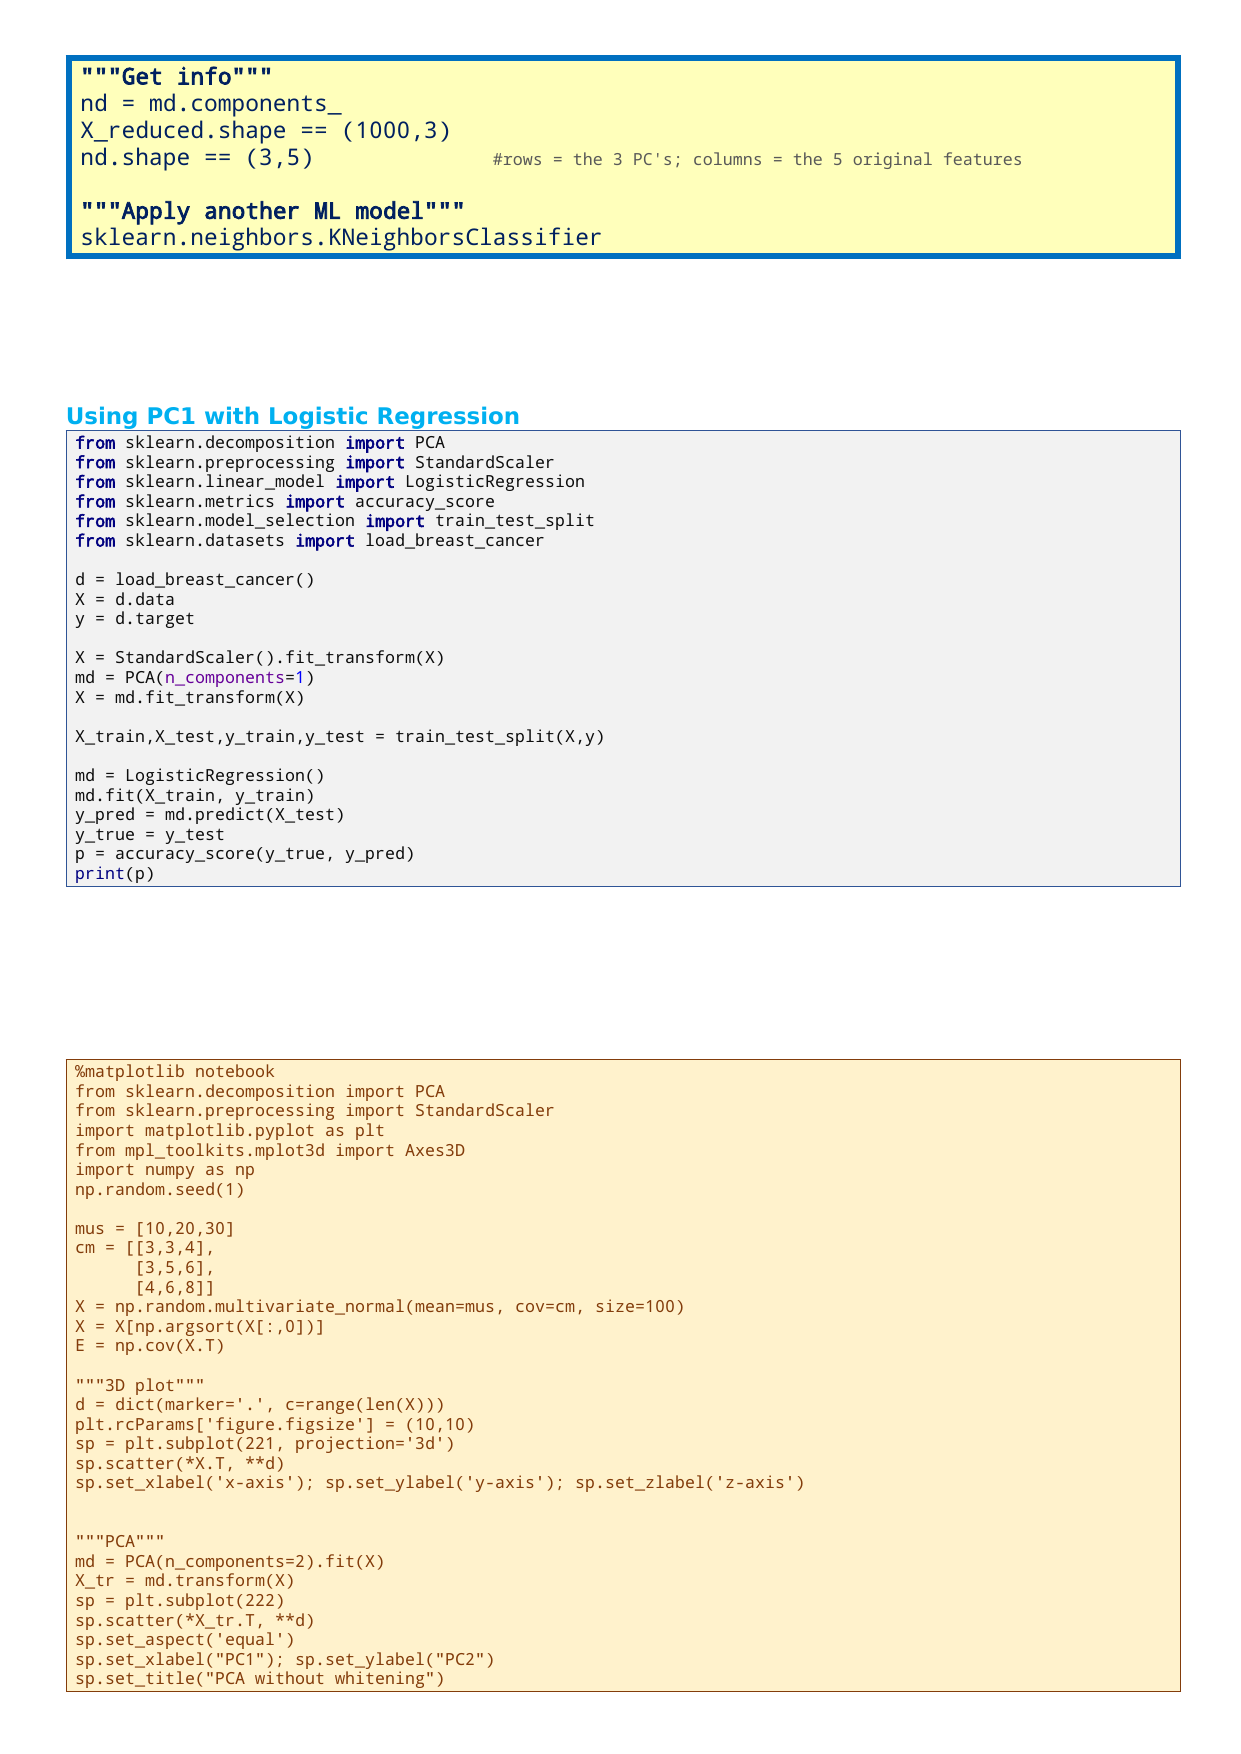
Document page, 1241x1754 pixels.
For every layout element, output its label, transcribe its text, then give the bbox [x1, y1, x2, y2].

text %matplotlib notebook [67, 1060, 1180, 1079]
text sp.set_xlabel('x-axis'); sp.set_ylabel('y-axis'); sp.set_zlabel('z-axis') [67, 1470, 1180, 1490]
text import matplotlib.pyplot as plt [67, 1118, 1180, 1137]
text np.random.seed(1) [67, 1177, 1180, 1196]
text md = PCA(n_components=2).fit(X) [67, 1549, 1180, 1568]
text [4,6,8]] [67, 1274, 1180, 1294]
text from sklearn.decomposition import PCA [67, 1079, 1180, 1098]
text X_reduced.shape == (1000,3) [72, 108, 1175, 135]
text sp.scatter(*X_tr.T, **d) [67, 1607, 1180, 1627]
text import numpy as np [67, 1157, 1180, 1177]
text """PCA""" [67, 1529, 1180, 1549]
text """3D plot""" [67, 1372, 1180, 1392]
title Using PC1 with Logistic Regression [66, 403, 1181, 430]
text from sklearn.preprocessing import StandardScaler [67, 1098, 1180, 1118]
text nd = md.components_ [72, 82, 1175, 108]
text plt.rcParams['figure.figsize'] = (10,10) [67, 1412, 1180, 1431]
text mus = [10,20,30] [67, 1216, 1180, 1235]
text sp.set_xlabel("PC1"); sp.set_ylabel("PC2") [67, 1647, 1180, 1666]
text sklearn.neighbors.KNeighborsClassifier [72, 216, 1175, 253]
text from sklearn.decomposition import PCA from sklearn.preprocessing import StandardScaler from sklearn.linear_model import LogisticRegression from sklearn.metrics import accuracy_score from sklearn.model_selection import train_test_split from sklearn.datasets import load_breast_cancer d = load_breast_cancer() X = d.data y = d.target X = StandardScaler().fit_transform(X) md = PCA(n_components=1) X = md.fit_transform(X) X_train,X_test,y_train,y_test = train_test_split(X,y) md = LogisticRegression() md.fit(X_train, y_train) y_pred = md.predict(X_test) y_true = y_test p = accuracy_score(y_true, y_pred) print(p) [67, 431, 1180, 886]
text [3,5,6], [67, 1255, 1180, 1274]
text cm = [[3,3,4], [67, 1235, 1180, 1255]
text d = dict(marker='.', c=range(len(X))) [67, 1392, 1180, 1412]
text """Get info""" [72, 61, 1175, 82]
text sp.set_title("PCA without whitening") [67, 1666, 1180, 1691]
text X = X[np.argsort(X[:,0])] [67, 1314, 1180, 1333]
text X = np.random.multivariate_normal(mean=mus, cov=cm, size=100) [67, 1294, 1180, 1314]
text sp = plt.subplot(222) [67, 1588, 1180, 1607]
text """Apply another ML model""" [72, 189, 1175, 216]
text from mpl_toolkits.mplot3d import Axes3D [67, 1137, 1180, 1157]
text sp.scatter(*X.T, **d) [67, 1451, 1180, 1470]
text E = np.cov(X.T) [67, 1333, 1180, 1353]
text nd.shape == (3,5) #rows = the 3 PC's; columns = the 5 original features [72, 135, 1175, 162]
text X_tr = md.transform(X) [67, 1568, 1180, 1588]
text sp = plt.subplot(221, projection='3d') [67, 1431, 1180, 1451]
text sp.set_aspect('equal') [67, 1627, 1180, 1647]
